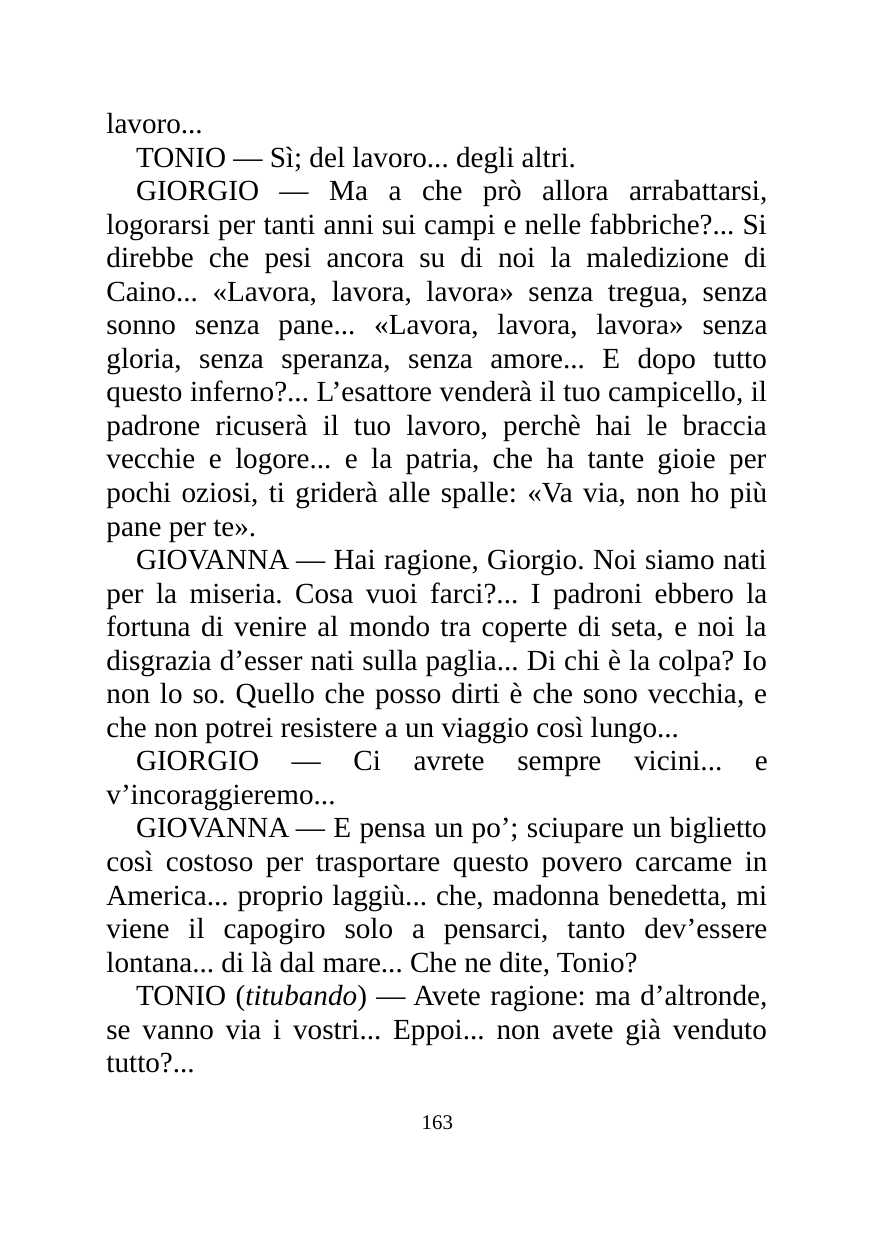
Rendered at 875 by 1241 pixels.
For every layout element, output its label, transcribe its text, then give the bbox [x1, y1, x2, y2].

text GIORGIO — Ci avrete sempre vicini... e v’incoraggieremo... [106, 743, 768, 811]
text TONIO (titubando) — Avete ragione: ma d’altronde, se vanno via i vostri... Eppoi... non avete già venduto tutto?... [106, 978, 768, 1079]
text GIOVANNA — Hai ragione, Giorgio. Noi siamo nati per la miseria. Cosa vuoi farci?... I padroni ebbero la fortuna di venire al mondo tra coperte di seta, e noi la disgrazia d’esser nati sulla paglia... Di chi è la colpa? Io non lo so. Quello che posso dirti è che sono vecchia, e che non potrei resistere a un viaggio così lungo... [106, 542, 768, 743]
text lavoro... [106, 106, 768, 140]
text GIORGIO — Ma a che prò allora arrabattarsi, logorarsi per tanti anni sui campi e nelle fabbriche?... Si direbbe che pesi ancora su di noi la maledizione di Caino... «Lavora, lavora, lavora» senza tregua, senza sonno senza pane... «Lavora, lavora, lavora» senza gloria, senza speranza, senza amore... E dopo tutto questo inferno?... L’esattore venderà il tuo campicello, il padrone ricuserà il tuo lavoro, perchè hai le braccia vecchie e logore... e la patria, che ha tante gioie per pochi oziosi, ti griderà alle spalle: «Va via, non ho più pane per te». [106, 173, 768, 542]
text TONIO — Sì; del lavoro... degli altri. [106, 140, 768, 173]
text GIOVANNA — E pensa un po’; sciupare un biglietto così costoso per trasportare questo povero carcame in America... proprio laggiù... che, madonna benedetta, mi viene il capogiro solo a pensarci, tanto dev’essere lontana... di là dal mare... Che ne dite, Tonio? [106, 811, 768, 978]
